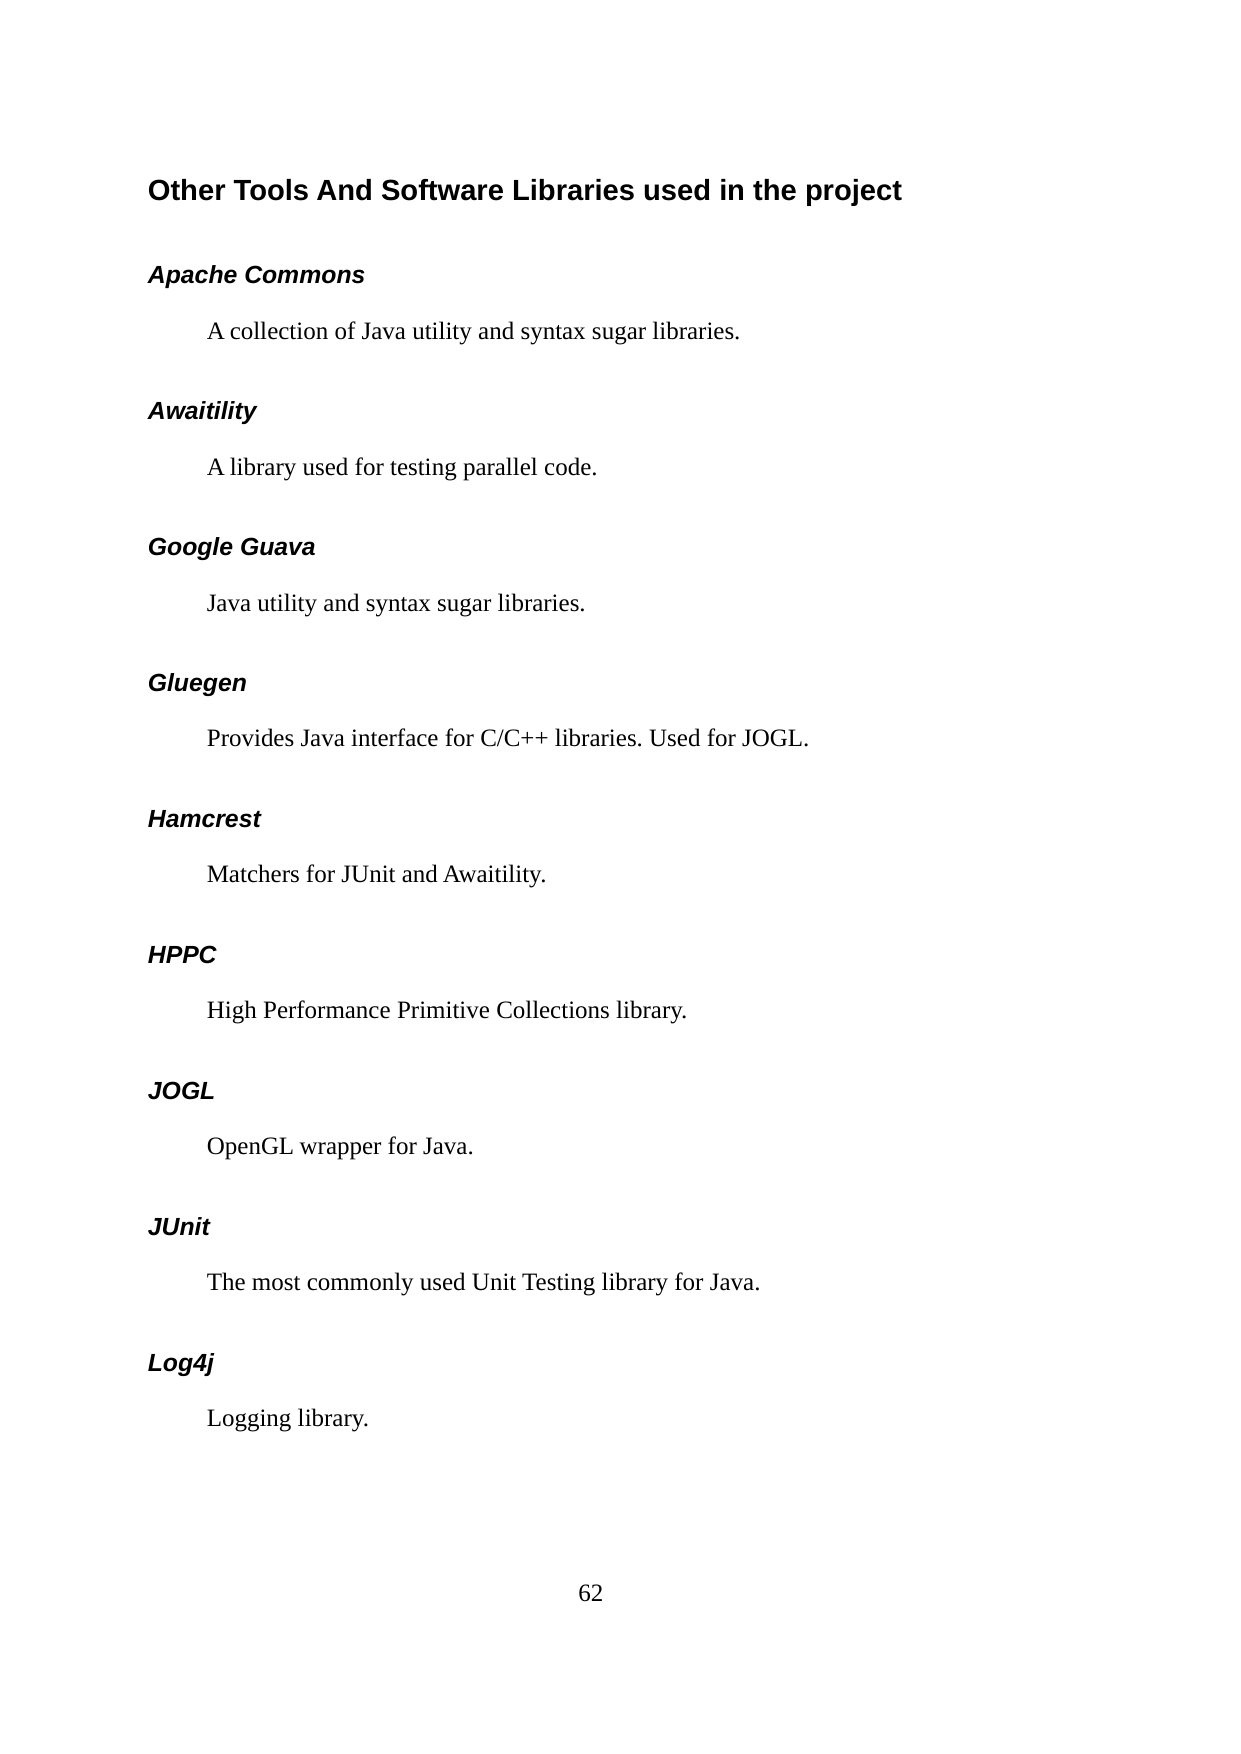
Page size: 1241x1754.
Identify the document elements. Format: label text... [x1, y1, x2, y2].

subtitle Apache Commons [148, 260, 1033, 289]
text Provides Java interface for C/C++ libraries. Used for JOGL. [148, 723, 1033, 752]
subtitle Other Tools And Software Libraries used in the project [148, 173, 1033, 206]
subtitle Hamcrest [148, 804, 1033, 833]
text High Performance Primitive Collections library. [148, 995, 1033, 1024]
subtitle JUnit [148, 1212, 1033, 1241]
text OpenGL wrapper for Java. [148, 1131, 1033, 1160]
text A library used for testing parallel code. [148, 452, 1033, 480]
subtitle Log4j [148, 1348, 1033, 1376]
subtitle JOGL [148, 1076, 1033, 1104]
text Logging library. [148, 1403, 1033, 1432]
subtitle Gluegen [148, 668, 1033, 697]
subtitle Awaitility [148, 396, 1033, 425]
text Matchers for JUnit and Awaitility. [148, 859, 1033, 888]
subtitle HPPC [148, 940, 1033, 969]
text A collection of Java utility and syntax sugar libraries. [148, 316, 1033, 344]
text Java utility and syntax sugar libraries. [148, 588, 1033, 616]
text The most commonly used Unit Testing library for Java. [148, 1267, 1033, 1296]
subtitle Google Guava [148, 532, 1033, 561]
